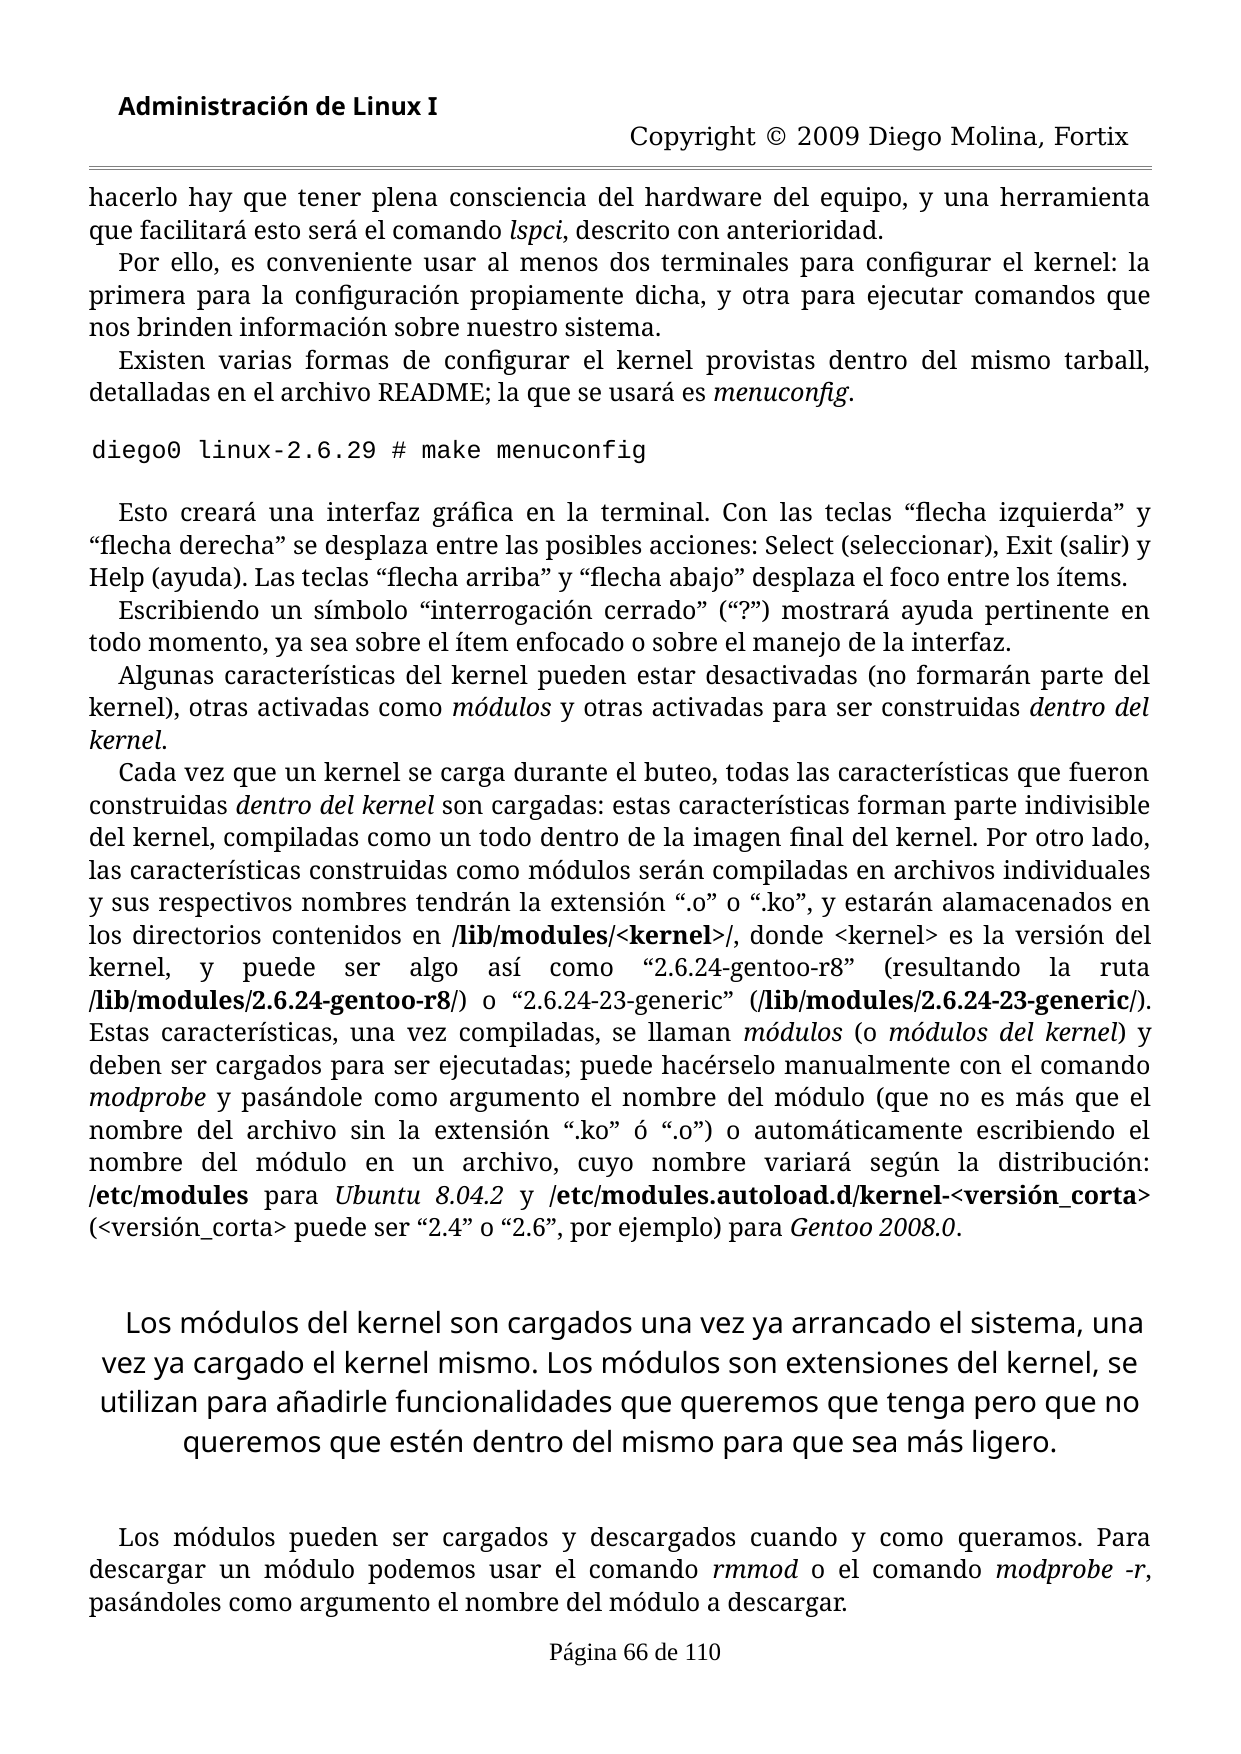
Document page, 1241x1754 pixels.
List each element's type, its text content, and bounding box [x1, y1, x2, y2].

text diego0 linux-2.6.29 # make menuconfig [88, 409, 1152, 496]
text Esto creará una interfaz gráfica en la terminal. Con las teclas “flecha izquierda” y “flecha derecha” se desplaza entre las posibles acciones: Select (seleccionar), Exit (salir) y Help (ayuda). Las teclas “flecha arriba” y “flecha abajo” desplaza el foco entre los ítems. [88, 496, 1152, 593]
text Cada vez que un kernel se carga durante el buteo, todas las características que fueron construidas dentro del kernel son cargadas: estas características forman parte indivisible del kernel, compiladas como un todo dentro de la imagen final del kernel. Por otro lado, las características construidas como módulos serán compiladas en archivos individuales y sus respectivos nombres tendrán la extensión “.o” o “.ko”, y estarán alamacenados en los directorios contenidos en /lib/modules/<kernel>/, donde <kernel> es la versión del kernel, y puede ser algo así como “2.6.24-gentoo-r8” (resultando la ruta /lib/modules/2.6.24-gentoo-r8/) o “2.6.24-23-generic” (/lib/modules/2.6.24-23-generic/). Estas características, una vez compiladas, se llaman módulos (o módulos del kernel) y deben ser cargados para ser ejecutadas; puede hacérselo manualmente con el comando modprobe y pasándole como argumento el nombre del módulo (que no es más que el nombre del archivo sin la extensión “.ko” ó “.o”) o automáticamente escribiendo el nombre del módulo en un archivo, cuyo nombre variará según la distribución: /etc/modules para Ubuntu 8.04.2 y /etc/modules.autoload.d/kernel-<versión_corta> (<versión_corta> puede ser “2.4” o “2.6”, por ejemplo) para Gentoo 2008.0. [88, 756, 1152, 1243]
text Algunas características del kernel pueden estar desactivadas (no formarán parte del kernel), otras activadas como módulos y otras activadas para ser construidas dentro del kernel. [88, 658, 1152, 756]
text Existen varias formas de configurar el kernel provistas dentro del mismo tarball, detalladas en el archivo README; la que se usará es menuconfig. [88, 343, 1152, 408]
text hacerlo hay que tener plena consciencia del hardware del equipo, y una herramienta que facilitará esto será el comando lspci, descrito con anterioridad. [88, 181, 1152, 246]
text Los módulos del kernel son cargados una vez ya arrancado el sistema, una vez ya cargado el kernel mismo. Los módulos son extensiones del kernel, se utilizan para añadirle funcionalidades que queremos que tenga pero que no queremos que estén dentro del mismo para que sea más ligero. [88, 1302, 1152, 1461]
text Los módulos pueden ser cargados y descargados cuando y como queramos. Para descargar un módulo podemos usar el comando rmmod o el comando modprobe -r, pasándoles como argumento el nombre del módulo a descargar. [88, 1520, 1152, 1617]
text Por ello, es conveniente usar al menos dos terminales para configurar el kernel: la primera para la configuración propiamente dicha, y otra para ejecutar comandos que nos brinden información sobre nuestro sistema. [88, 246, 1152, 343]
text Escribiendo un símbolo “interrogación cerrado” (“?”) mostrará ayuda pertinente en todo momento, ya sea sobre el ítem enfocado o sobre el manejo de la interfaz. [88, 593, 1152, 658]
